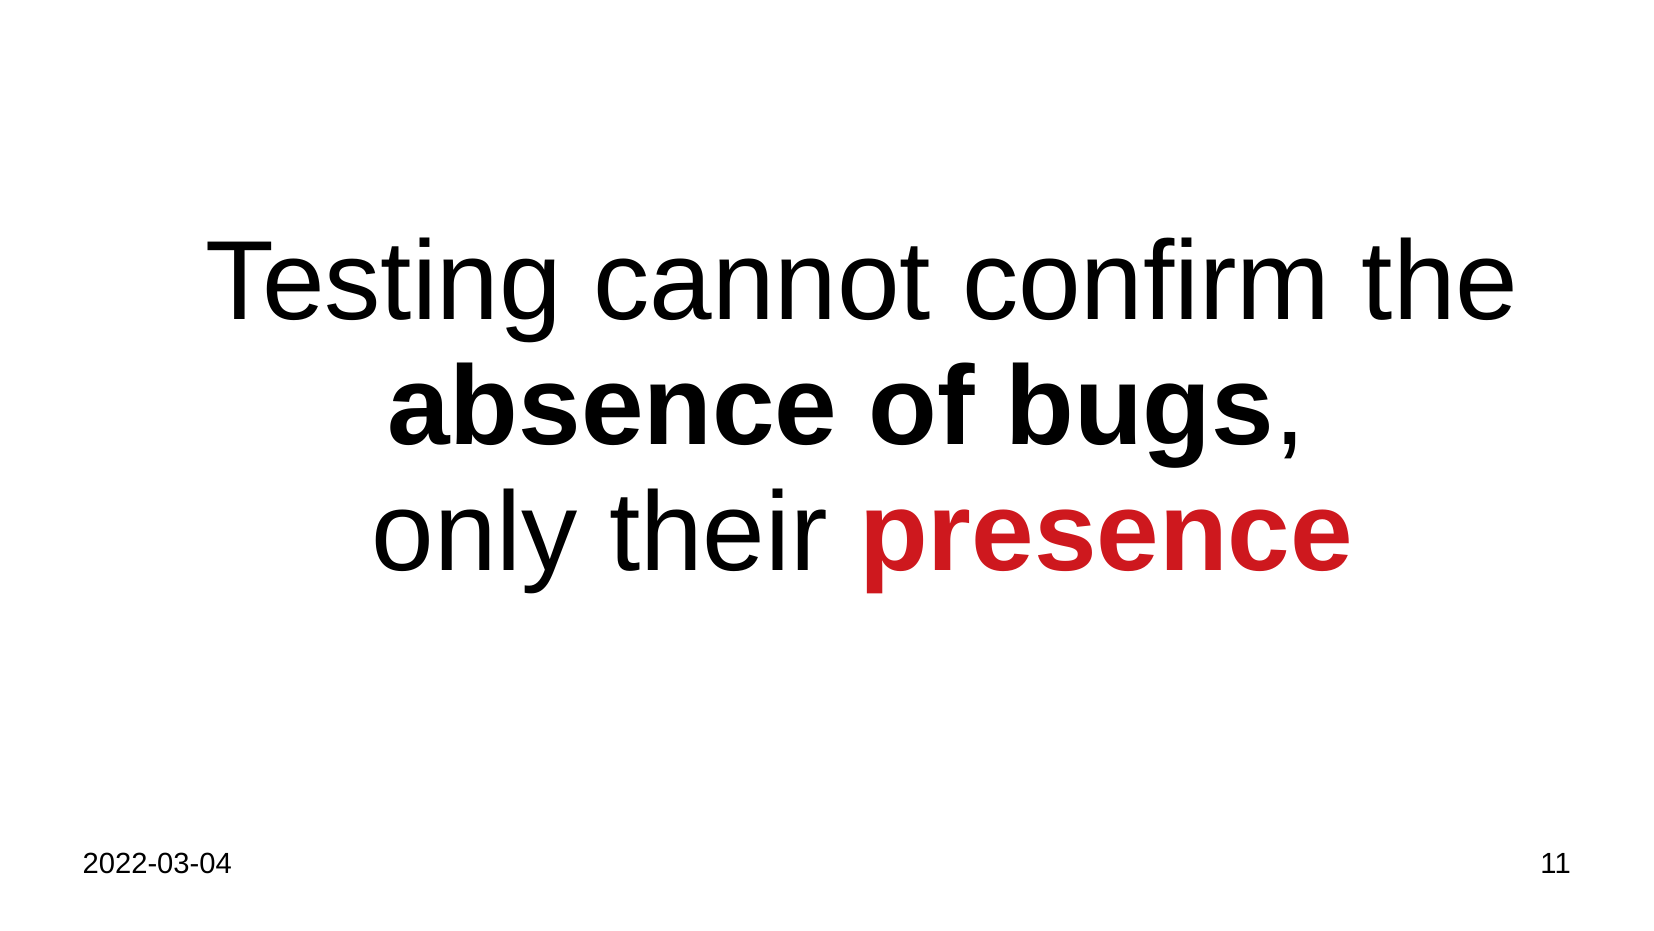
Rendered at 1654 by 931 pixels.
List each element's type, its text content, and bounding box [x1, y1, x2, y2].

list Testing cannot confirm the absence of bugs, only their presence [82, 217, 1571, 758]
